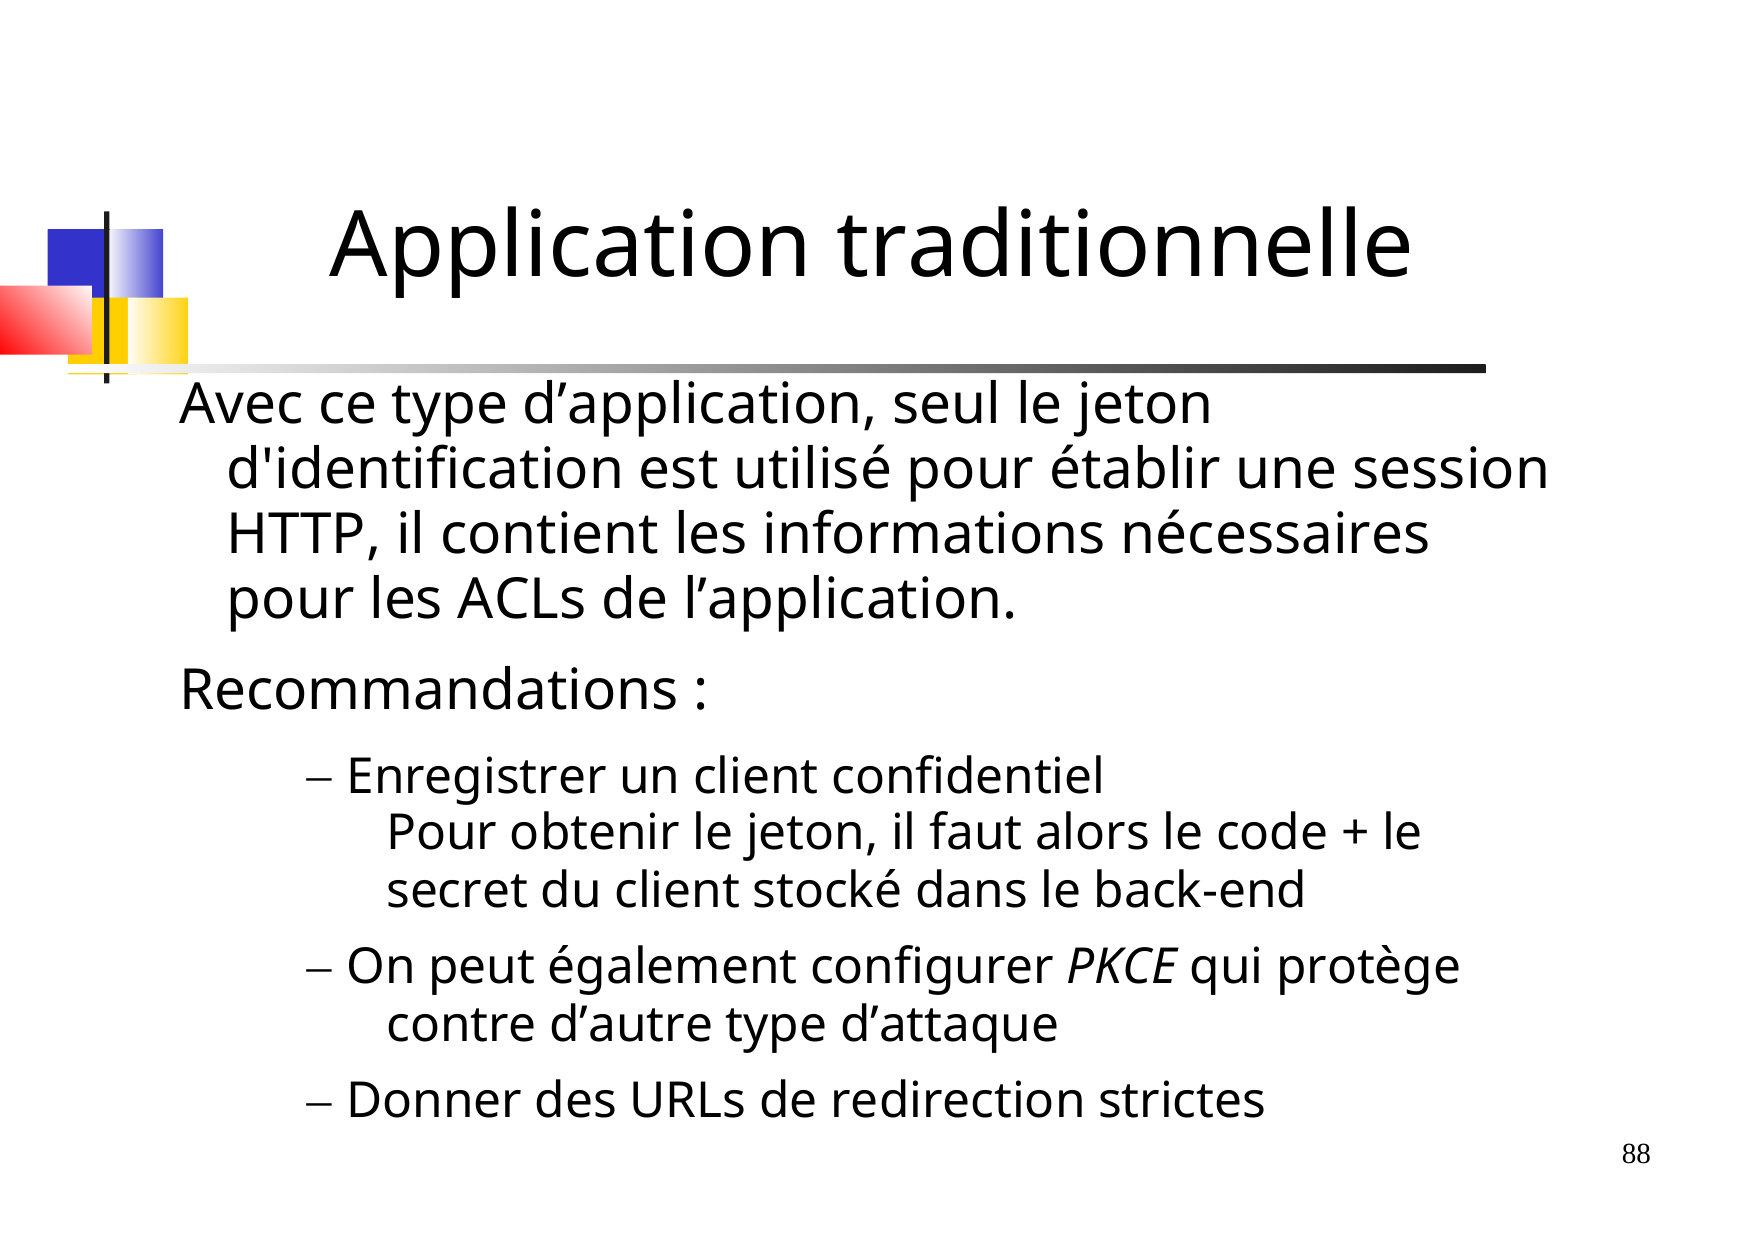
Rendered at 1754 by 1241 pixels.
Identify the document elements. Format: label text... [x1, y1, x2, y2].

title Application traditionnelle [179, 139, 1567, 351]
list Avec ce type d’application, seul le jeton d'identification est utilisé pour établir une session HTTP, il contient les informations nécessaires pour les ACLs de l’application. Recommandations : Enregistrer un client confidentiel Pour obtenir le jeton, il faut alors le code + le secret du client stocké dans le back-end On peut également configurer PKCE qui protège contre d’autre type d’attaque Donner des URLs de redirection strictes [179, 371, 1567, 1132]
